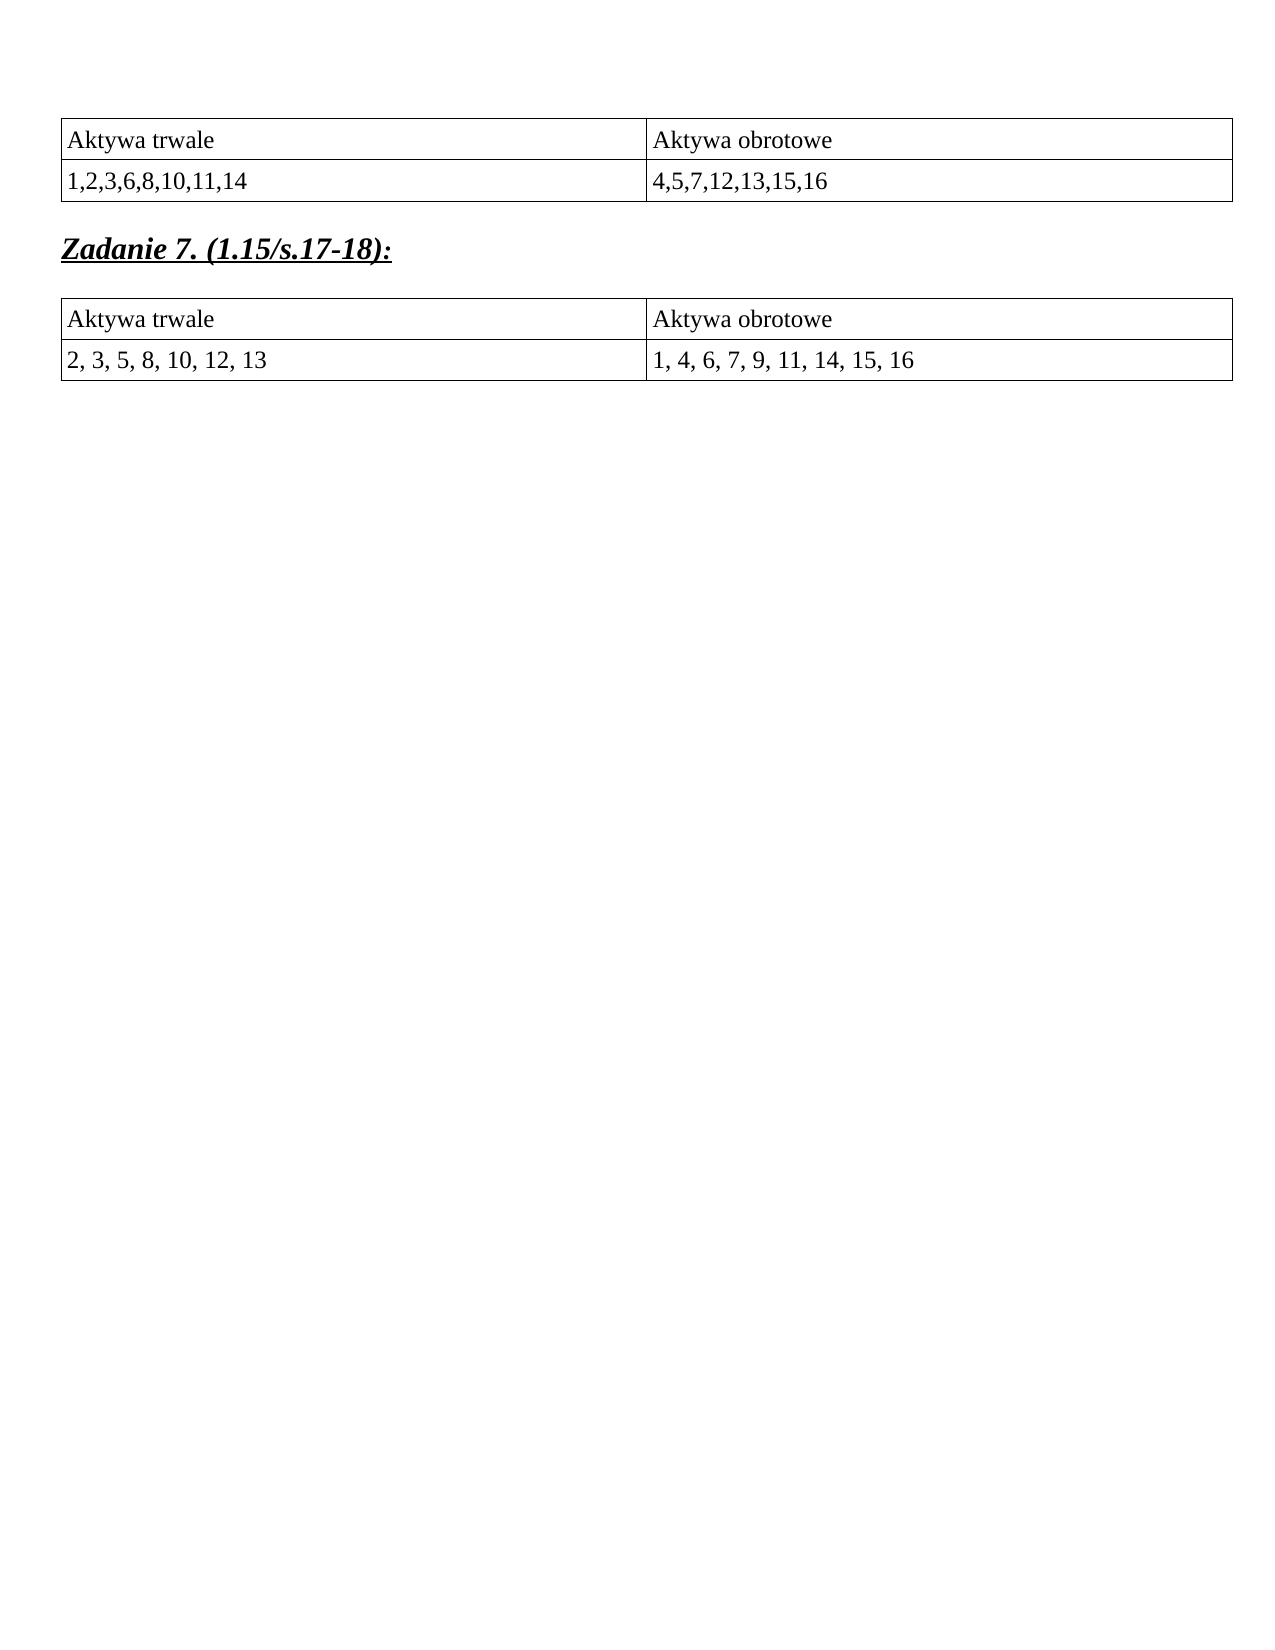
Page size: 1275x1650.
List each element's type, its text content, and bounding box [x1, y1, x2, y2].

table_header Aktywa obrotowe [647, 119, 1232, 159]
table_header Aktywa obrotowe [647, 299, 1232, 339]
table_cell 1,2,3,6,8,10,11,14 [62, 160, 646, 201]
table_cell 2, 3, 5, 8, 10, 12, 13 [62, 340, 646, 380]
table_cell 4,5,7,12,13,15,16 [647, 160, 1232, 201]
table_header Aktywa trwale [62, 119, 646, 159]
table_header Aktywa trwale [62, 299, 646, 339]
text Zadanie 7. (1.15/s.17-18): [61, 230, 1233, 266]
table_cell 1, 4, 6, 7, 9, 11, 14, 15, 16 [647, 340, 1232, 380]
